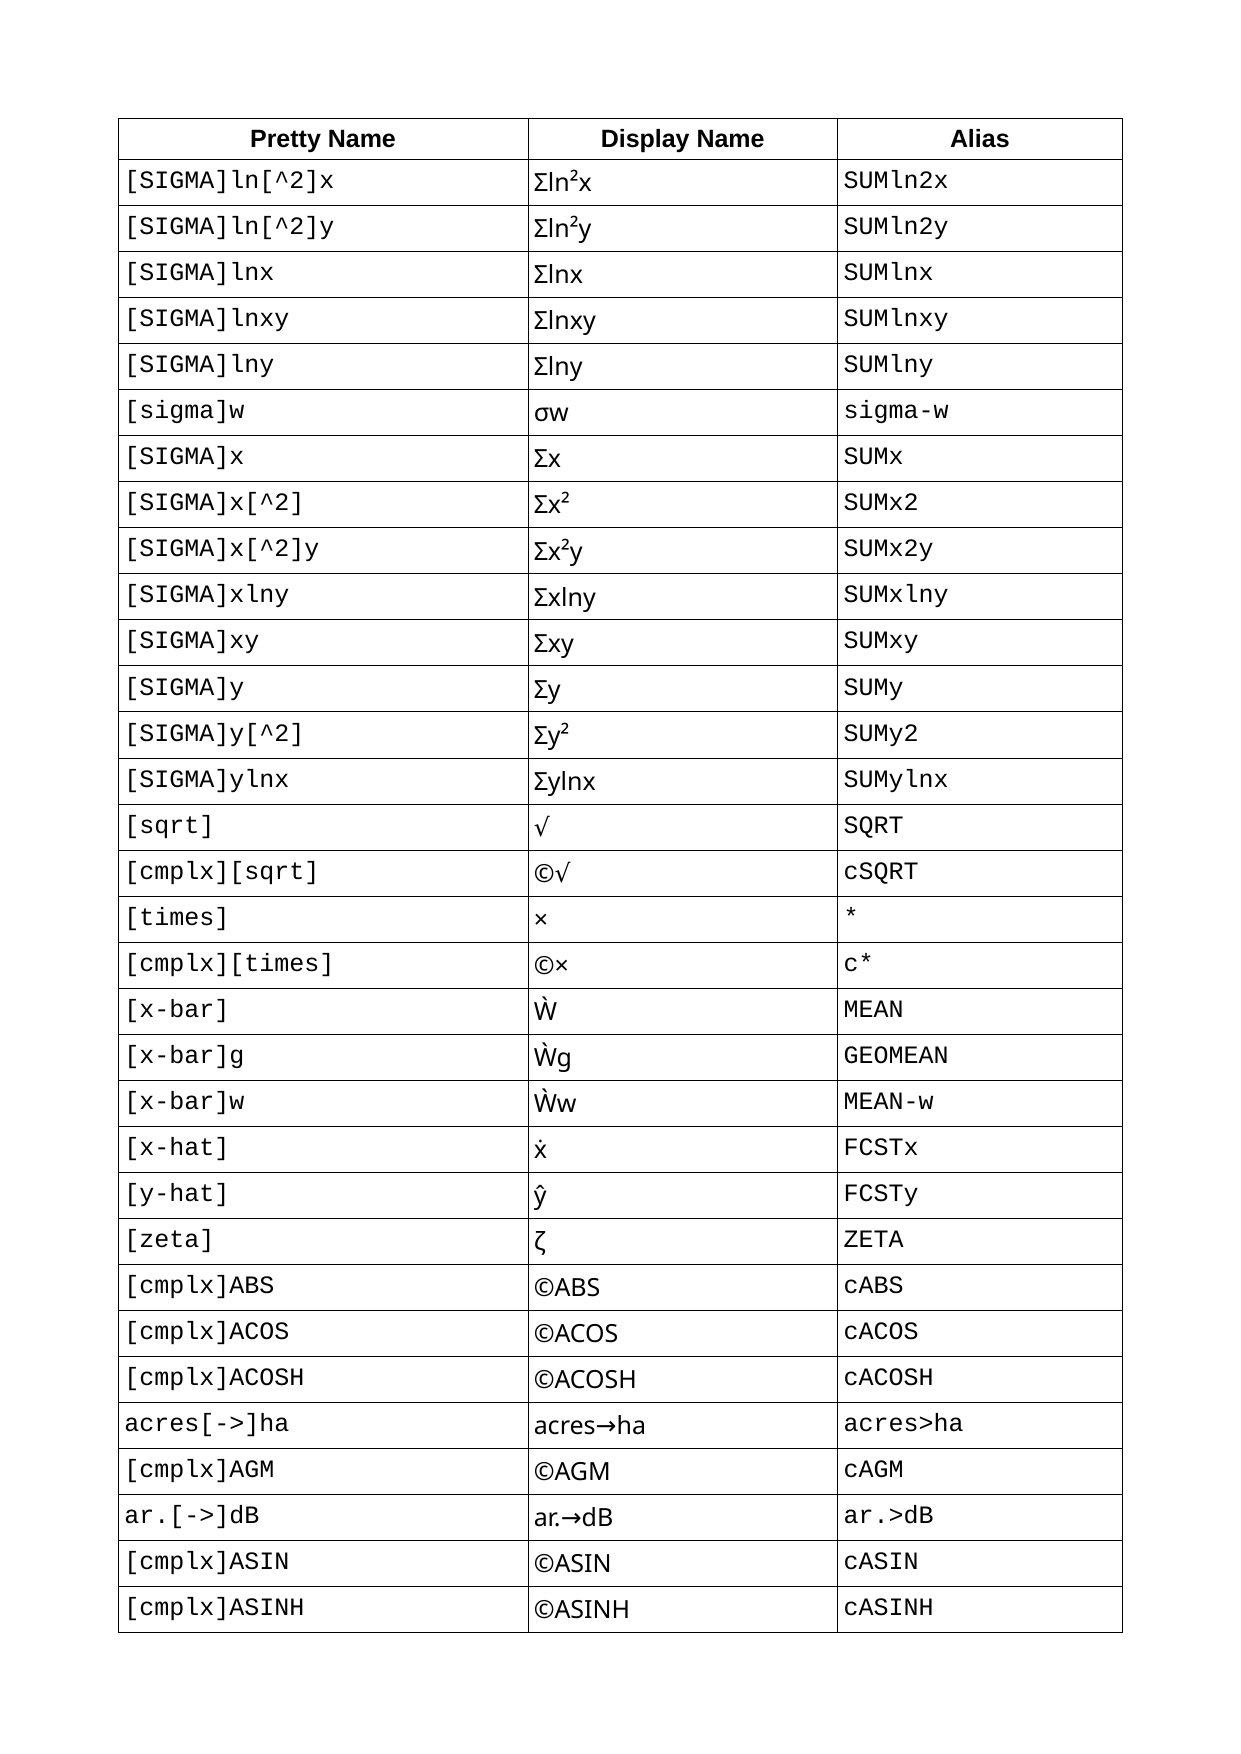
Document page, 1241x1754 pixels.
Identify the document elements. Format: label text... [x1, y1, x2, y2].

table_cell ©ABS [529, 1265, 837, 1310]
table_cell [SIGMA]lny [119, 344, 528, 389]
table_cell cACOSH [838, 1357, 1122, 1402]
table_cell cASIN [838, 1541, 1122, 1586]
table_cell [cmplx]ASIN [119, 1541, 528, 1586]
table_cell [SIGMA]xlny [119, 574, 528, 619]
table_cell [cmplx]ASINH [119, 1587, 528, 1632]
table_cell c* [838, 943, 1122, 988]
table_cell cAGM [838, 1449, 1122, 1494]
table_cell [SIGMA]x[^2]y [119, 528, 528, 573]
table_cell MEAN [838, 989, 1122, 1034]
table_cell [cmplx]ACOS [119, 1311, 528, 1356]
table_cell SUMy [838, 666, 1122, 711]
table_cell [cmplx]ACOSH [119, 1357, 528, 1402]
table_cell [x-bar]g [119, 1035, 528, 1080]
table_cell MEAN-w [838, 1081, 1122, 1126]
table_cell ar.[->]dB [119, 1495, 528, 1540]
table_cell SQRT [838, 805, 1122, 849]
table_cell [SIGMA]lnx [119, 252, 528, 297]
table_cell [SIGMA]ln[^2]y [119, 206, 528, 251]
table_cell ar.>dB [838, 1495, 1122, 1540]
table_cell Σx² [529, 482, 837, 527]
table_cell [cmplx]ABS [119, 1265, 528, 1310]
table_cell × [529, 897, 837, 942]
table_cell [SIGMA]xy [119, 620, 528, 665]
table_cell [cmplx]AGM [119, 1449, 528, 1494]
table_cell ŷ [529, 1173, 837, 1218]
table_cell SUMx2y [838, 528, 1122, 573]
table_cell * [838, 897, 1122, 942]
table_cell cSQRT [838, 851, 1122, 896]
table_cell [SIGMA]y[^2] [119, 712, 528, 757]
table_cell SUMxy [838, 620, 1122, 665]
table_cell Σx [529, 436, 837, 481]
table_cell [x-bar] [119, 989, 528, 1034]
table_header Pretty Name [119, 119, 528, 159]
table_cell [SIGMA]x [119, 436, 528, 481]
table_cell FCSTy [838, 1173, 1122, 1218]
table_cell Σln²y [529, 206, 837, 251]
table_cell [cmplx][sqrt] [119, 851, 528, 896]
table_cell [SIGMA]y [119, 666, 528, 711]
table_cell SUMlny [838, 344, 1122, 389]
table_cell [zeta] [119, 1219, 528, 1264]
table_header Display Name [529, 119, 837, 159]
table_cell [SIGMA]ylnx [119, 759, 528, 803]
table_cell [sqrt] [119, 805, 528, 849]
table_cell Ẁ [529, 989, 837, 1034]
table_cell [x-bar]w [119, 1081, 528, 1126]
table_cell Σylnx [529, 759, 837, 803]
table_cell SUMxlny [838, 574, 1122, 619]
table_cell ©√ [529, 851, 837, 896]
table_cell SUMlnxy [838, 298, 1122, 343]
table_cell Σxlny [529, 574, 837, 619]
table_cell [times] [119, 897, 528, 942]
table_cell σw [529, 390, 837, 435]
table_header Alias [838, 119, 1122, 159]
table_cell SUMy2 [838, 712, 1122, 757]
table_cell Σy² [529, 712, 837, 757]
table_cell SUMln2y [838, 206, 1122, 251]
table_cell ẋ [529, 1127, 837, 1172]
table_cell Σy [529, 666, 837, 711]
table_cell √ [529, 805, 837, 849]
table_cell GEOMEAN [838, 1035, 1122, 1080]
table_cell ©ASINH [529, 1587, 837, 1632]
table_cell ©ACOSH [529, 1357, 837, 1402]
table_cell cACOS [838, 1311, 1122, 1356]
table_cell cASINH [838, 1587, 1122, 1632]
table_cell [y-hat] [119, 1173, 528, 1218]
table_cell [SIGMA]lnxy [119, 298, 528, 343]
table_cell [SIGMA]x[^2] [119, 482, 528, 527]
table_cell SUMlnx [838, 252, 1122, 297]
table_cell cABS [838, 1265, 1122, 1310]
table_cell Σlnxy [529, 298, 837, 343]
table_cell ζ [529, 1219, 837, 1264]
table_cell Σlnx [529, 252, 837, 297]
table_cell ZETA [838, 1219, 1122, 1264]
table_cell acres[->]ha [119, 1403, 528, 1448]
table_cell SUMx [838, 436, 1122, 481]
table_cell Ẁw [529, 1081, 837, 1126]
table_cell ar.→dB [529, 1495, 837, 1540]
table_cell ©AGM [529, 1449, 837, 1494]
table_cell Σx²y [529, 528, 837, 573]
table_cell Σlny [529, 344, 837, 389]
table_cell Σln²x [529, 160, 837, 205]
table_cell [x-hat] [119, 1127, 528, 1172]
table_cell SUMx2 [838, 482, 1122, 527]
table_cell Ẁg [529, 1035, 837, 1080]
table_cell acres>ha [838, 1403, 1122, 1448]
table_cell FCSTx [838, 1127, 1122, 1172]
table_cell ©× [529, 943, 837, 988]
table_cell Σxy [529, 620, 837, 665]
table_cell SUMln2x [838, 160, 1122, 205]
table_cell ©ACOS [529, 1311, 837, 1356]
table_cell SUMylnx [838, 759, 1122, 803]
table_cell [sigma]w [119, 390, 528, 435]
table_cell ©ASIN [529, 1541, 837, 1586]
table_cell [SIGMA]ln[^2]x [119, 160, 528, 205]
table_cell sigma-w [838, 390, 1122, 435]
table_cell [cmplx][times] [119, 943, 528, 988]
table_cell acres→ha [529, 1403, 837, 1448]
